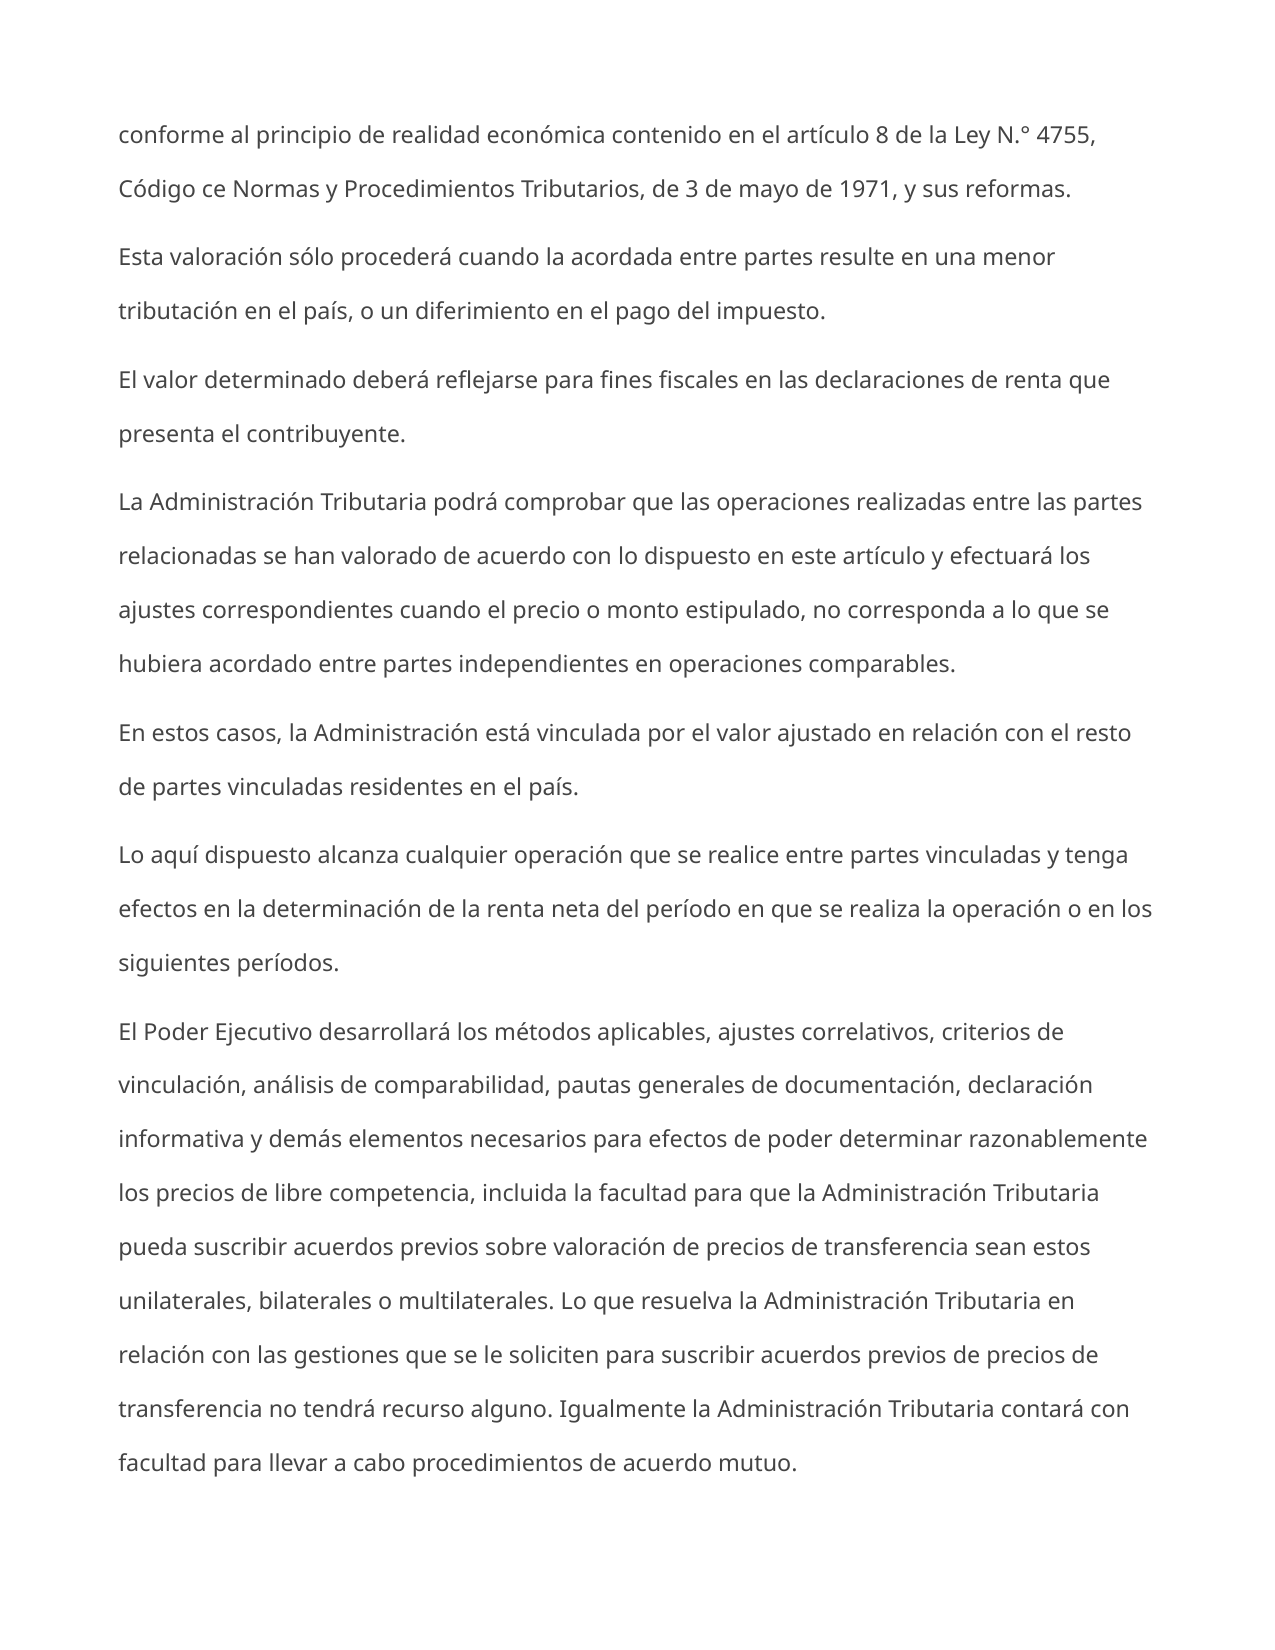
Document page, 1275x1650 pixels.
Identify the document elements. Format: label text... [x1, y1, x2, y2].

text Esta valoración sólo procederá cuando la acordada entre partes resulte en una menor tributación en el país, o un diferimiento en el pago del impuesto. [118, 241, 1157, 326]
text La Administración Tributaria podrá comprobar que las operaciones realizadas entre las partes relacionadas se han valorado de acuerdo con lo dispuesto en este artículo y efectuará los ajustes correspondientes cuando el precio o monto estipulado, no corresponda a lo que se hubiera acordado entre partes independientes en operaciones comparables. [118, 486, 1157, 679]
text En estos casos, la Administración está vinculada por el valor ajustado en relación con el resto de partes vinculadas residentes en el país. [118, 716, 1157, 802]
text El valor determinado deberá reflejarse para fines fiscales en las declaraciones de renta que presenta el contribuyente. [118, 363, 1157, 449]
text El Poder Ejecutivo desarrollará los métodos aplicables, ajustes correlativos, criterios de vinculación, análisis de comparabilidad, pautas generales de documentación, declaración informativa y demás elementos necesarios para efectos de poder determinar razonablemente los precios de libre competencia, incluida la facultad para que la Administración Tributaria pueda suscribir acuerdos previos sobre valoración de precios de transferencia sean estos unilaterales, bilaterales o multilaterales. Lo que resuelva la Administración Tributaria en relación con las gestiones que se le soliciten para suscribir acuerdos previos de precios de transferencia no tendrá recurso alguno. Igualmente la Administración Tributaria contará con facultad para llevar a cabo procedimientos de acuerdo mutuo. [118, 1015, 1157, 1478]
text conforme al principio de realidad económica contenido en el artículo 8 de la Ley N.° 4755, Código ce Normas y Procedimientos Tributarios, de 3 de mayo de 1971, y sus reformas. [118, 118, 1157, 204]
text Lo aquí dispuesto alcanza cualquier operación que se realice entre partes vinculadas y tenga efectos en la determinación de la renta neta del período en que se realiza la operación o en los siguientes períodos. [118, 838, 1157, 978]
